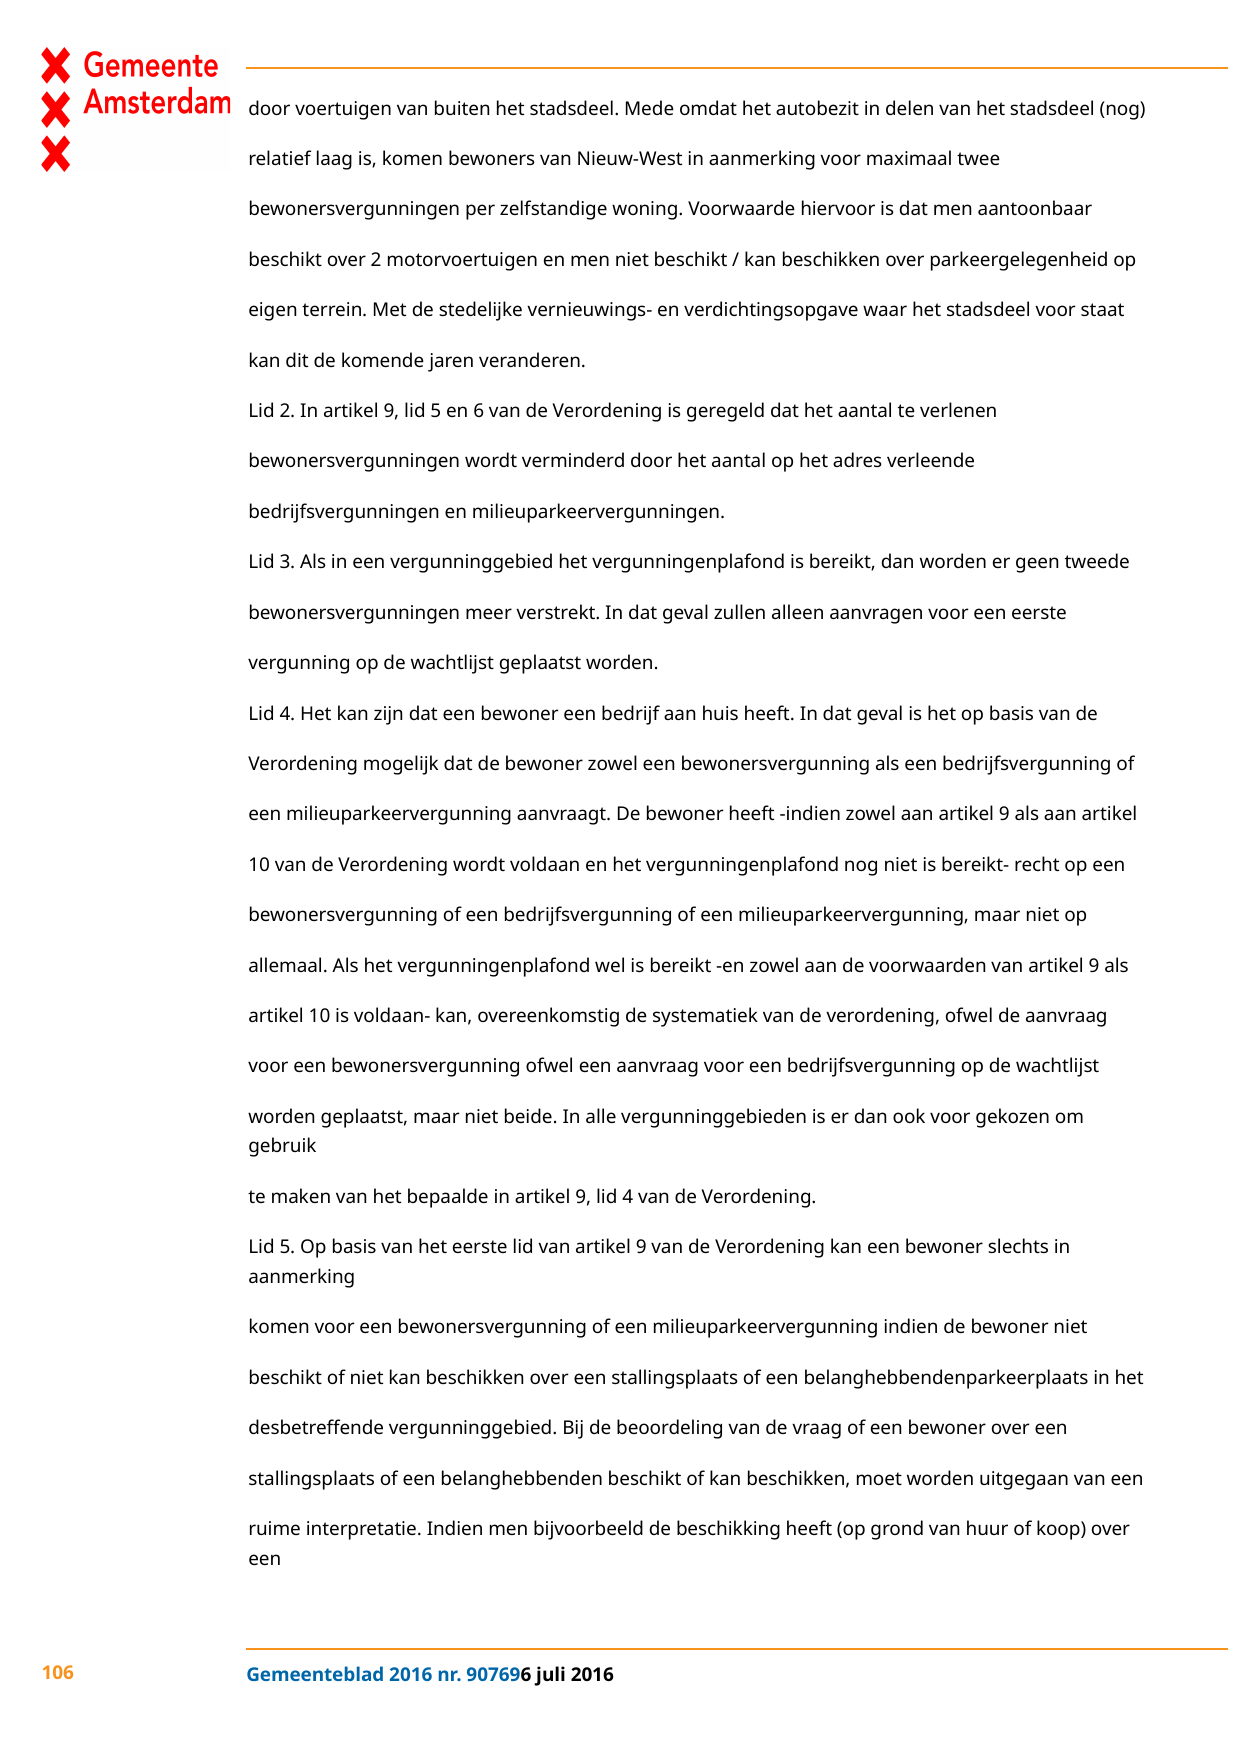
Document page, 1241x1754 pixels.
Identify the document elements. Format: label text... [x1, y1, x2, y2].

text Lid 5. Op basis van het eerste lid van artikel 9 van de Verordening kan een bewoner slechts in aanmerking [248, 1233, 1152, 1289]
text eigen terrein. Met de stedelijke vernieuwings- en verdichtingsopgave waar het stadsdeel voor staat [248, 296, 1152, 322]
text bewonersvergunningen meer verstrekt. In dat geval zullen alleen aanvragen voor een eerste [248, 599, 1152, 625]
text bewonersvergunning of een bedrijfsvergunning of een milieuparkeervergunning, maar niet op [248, 901, 1152, 927]
text 10 van de Verordening wordt voldaan en het vergunningenplafond nog niet is bereikt- recht op een [248, 851, 1152, 877]
text Lid 2. In artikel 9, lid 5 en 6 van de Verordening is geregeld dat het aantal te verlenen [248, 397, 1152, 423]
text een milieuparkeervergunning aanvraagt. De bewoner heeft -indien zowel aan artikel 9 als aan artikel [248, 801, 1152, 826]
text worden geplaatst, maar niet beide. In alle vergunninggebieden is er dan ook voor gekozen om gebruik [248, 1103, 1152, 1158]
text ruime interpretatie. Indien men bijvoorbeeld de beschikking heeft (op grond van huur of koop) over een [248, 1515, 1152, 1571]
text stallingsplaats of een belanghebbenden beschikt of kan beschikken, moet worden uitgegaan van een [248, 1465, 1152, 1491]
text kan dit de komende jaren veranderen. [248, 347, 1152, 373]
text Lid 4. Het kan zijn dat een bewoner een bedrijf aan huis heeft. In dat geval is het op basis van de [248, 700, 1152, 726]
text desbetreffende vergunninggebied. Bij de beoordeling van de vraag of een bewoner over een [248, 1414, 1152, 1440]
text Lid 3. Als in een vergunninggebied het vergunningenplafond is bereikt, dan worden er geen tweede [248, 548, 1152, 574]
text bedrijfsvergunningen en milieuparkeervergunningen. [248, 498, 1152, 524]
text te maken van het bepaalde in artikel 9, lid 4 van de Verordening. [248, 1183, 1152, 1209]
text allemaal. Als het vergunningenplafond wel is bereikt -en zowel aan de voorwaarden van artikel 9 als [248, 952, 1152, 978]
picture [41, 47, 231, 172]
text beschikt of niet kan beschikken over een stallingsplaats of een belanghebbendenparkeerplaats in het [248, 1364, 1152, 1390]
text voor een bewonersvergunning ofwel een aanvraag voor een bedrijfsvergunning op de wachtlijst [248, 1053, 1152, 1078]
text artikel 10 is voldaan- kan, overeenkomstig de systematiek van de verordening, ofwel de aanvraag [248, 1002, 1152, 1028]
text komen voor een bewonersvergunning of een milieuparkeervergunning indien de bewoner niet [248, 1313, 1152, 1339]
text vergunning op de wachtlijst geplaatst worden. [248, 649, 1152, 675]
text Verordening mogelijk dat de bewoner zowel een bewonersvergunning als een bedrijfsvergunning of [248, 750, 1152, 776]
text bewonersvergunningen wordt verminderd door het aantal op het adres verleende [248, 448, 1152, 473]
text door voertuigen van buiten het stadsdeel. Mede omdat het autobezit in delen van het stadsdeel (nog) [248, 95, 1152, 121]
text beschikt over 2 motorvoertuigen en men niet beschikt / kan beschikken over parkeergelegenheid op [248, 246, 1152, 272]
text bewonersvergunningen per zelfstandige woning. Voorwaarde hiervoor is dat men aantoonbaar [248, 196, 1152, 221]
text relatief laag is, komen bewoners van Nieuw-West in aanmerking voor maximaal twee [248, 145, 1152, 171]
